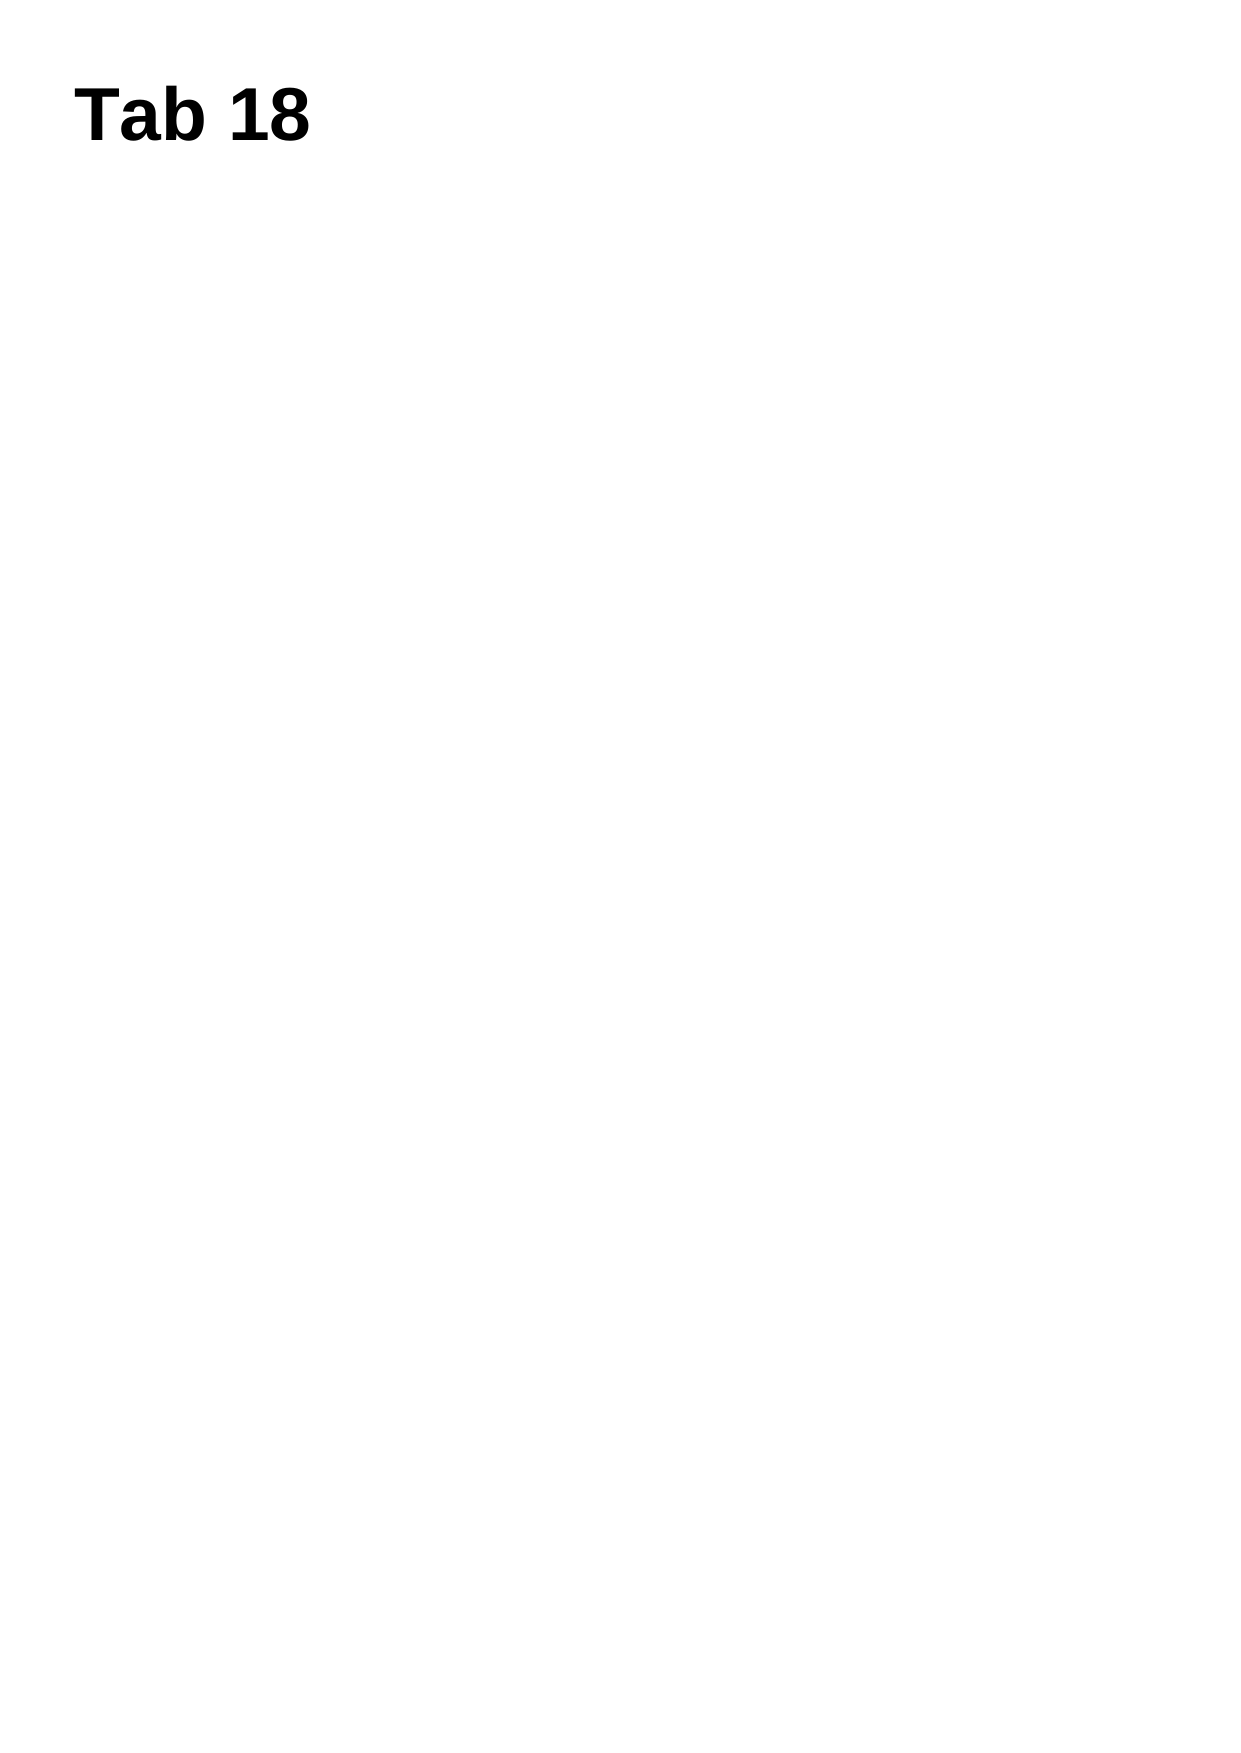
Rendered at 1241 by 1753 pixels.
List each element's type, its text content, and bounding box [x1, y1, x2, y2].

title Tab 18 [74, 70, 1178, 156]
